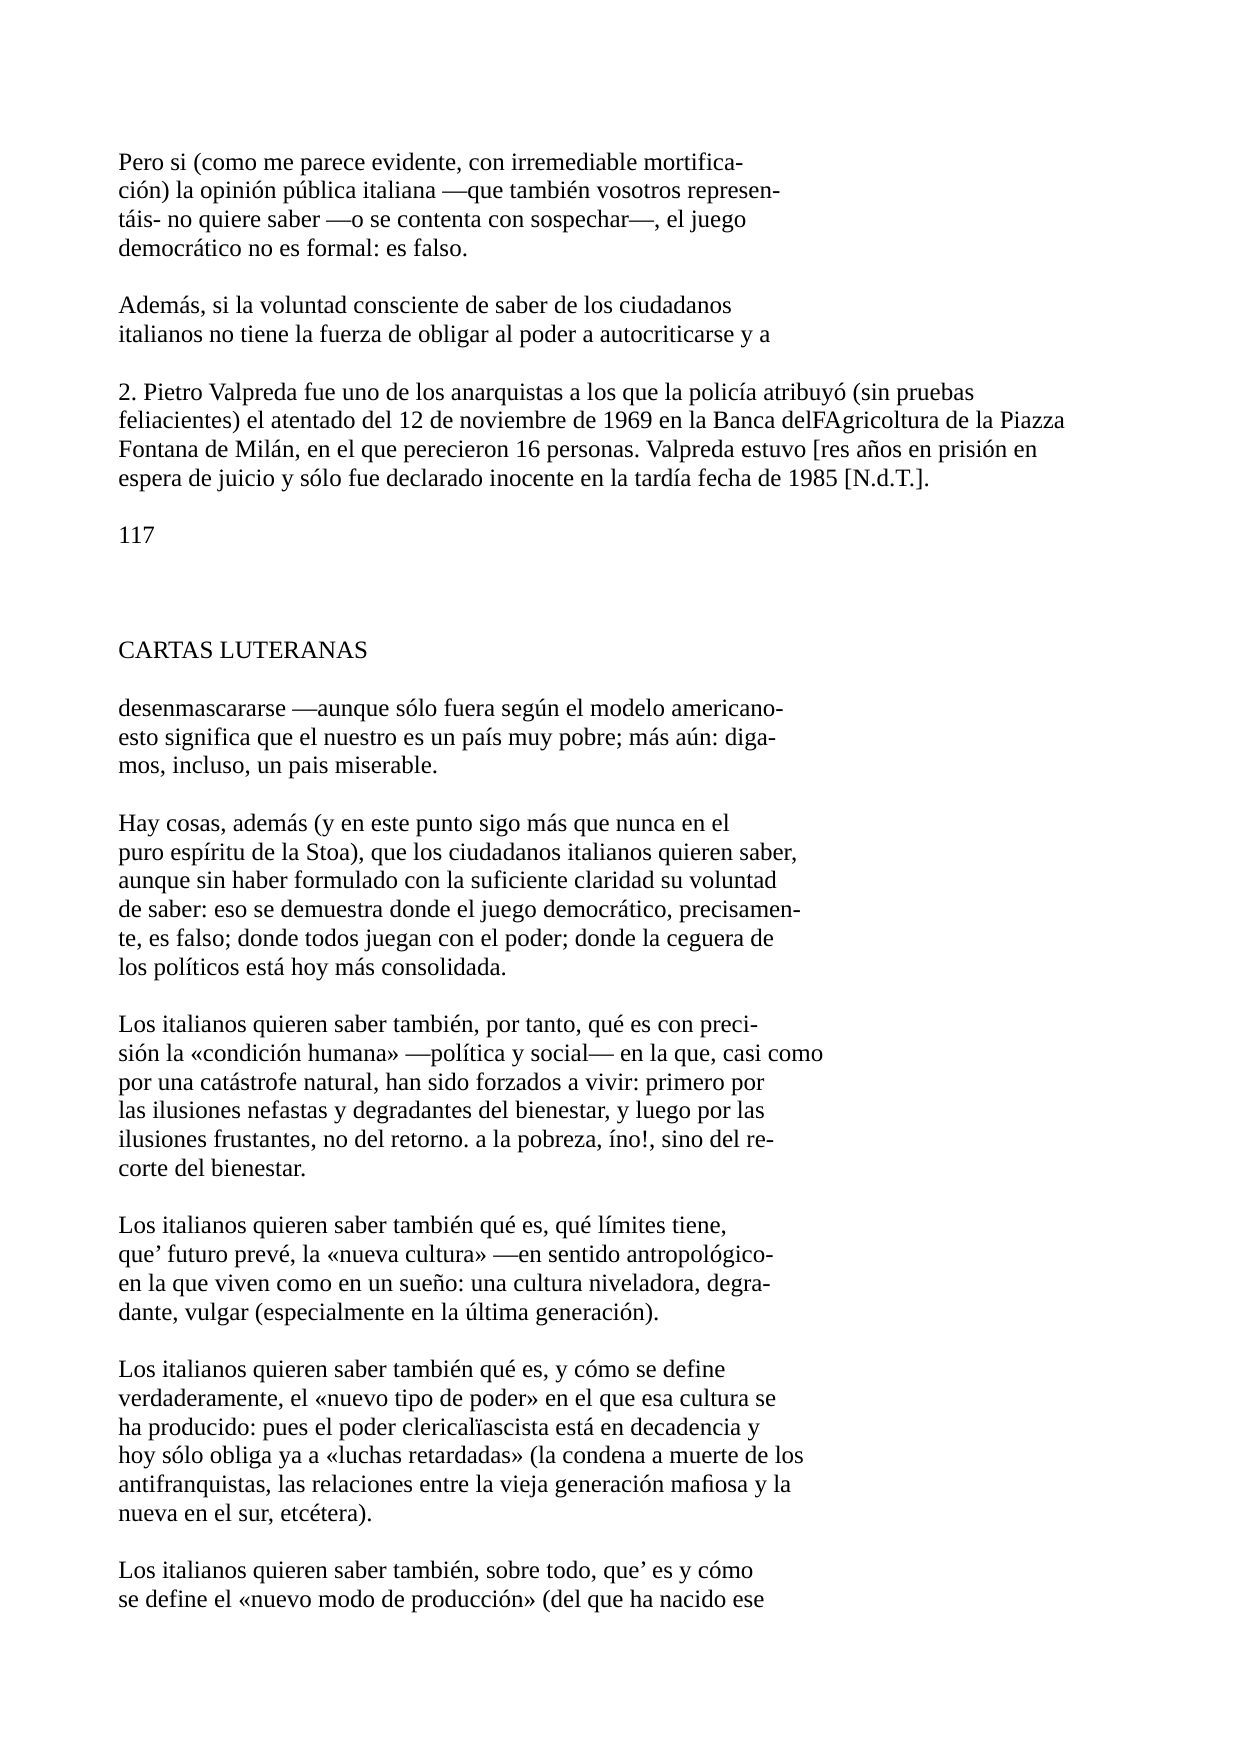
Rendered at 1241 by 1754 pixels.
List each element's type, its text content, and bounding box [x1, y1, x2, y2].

text Los italianos quieren saber también, por tanto, qué es con preci- [118, 1009, 1122, 1038]
text nueva en el sur, etcétera). [118, 1498, 1122, 1527]
text ilusiones frustantes, no del retorno. a la pobreza, íno!, sino del re- [118, 1124, 1122, 1153]
text 2. Pietro Valpreda fue uno de los anarquistas a los que la policía atribuyó (sin pruebas [118, 377, 1122, 406]
text Los italianos quieren saber también qué es, y cómo se define [118, 1354, 1122, 1383]
text verdaderamente, el «nuevo tipo de poder» en el que esa cultura se [118, 1383, 1122, 1412]
text hoy sólo obliga ya a «luchas retardadas» (la condena a muerte de los [118, 1441, 1122, 1469]
text puro espíritu de la Stoa), que los ciudadanos italianos quieren saber, [118, 837, 1122, 866]
text 117 [118, 521, 1122, 549]
text sión la «condición humana» —política y social— en la que, casi como [118, 1038, 1122, 1067]
text desenmascararse —aunque sólo fuera según el modelo americano- [118, 693, 1122, 722]
text Fontana de Milán, en el que perecieron 16 personas. Valpreda estuvo [res años en prisión en [118, 434, 1122, 463]
text los políticos está hoy más consolidada. [118, 952, 1122, 981]
text Además, si la voluntad consciente de saber de los ciudadanos [118, 291, 1122, 319]
text antifranquistas, las relaciones entre la vieja generación maﬁosa y la [118, 1469, 1122, 1498]
text corte del bienestar. [118, 1153, 1122, 1182]
text ción) la opinión pública italiana —que también vosotros represen- [118, 176, 1122, 204]
text en la que viven como en un sueño: una cultura niveladora, degra- [118, 1268, 1122, 1297]
text Los italianos quieren saber también qué es, qué límites tiene, [118, 1211, 1122, 1239]
text Los italianos quieren saber también, sobre todo, que’ es y cómo [118, 1556, 1122, 1584]
text italianos no tiene la fuerza de obligar al poder a autocriticarse y a [118, 319, 1122, 348]
text Pero si (como me parece evidente, con irremediable mortifica- [118, 147, 1122, 176]
text feliacientes) el atentado del 12 de noviembre de 1969 en la Banca delFAgricoltura de la Piazza [118, 406, 1122, 434]
text de saber: eso se demuestra donde el juego democrático, precisamen- [118, 894, 1122, 923]
text espera de juicio y sólo fue declarado inocente en la tardía fecha de 1985 [N.d.T.]. [118, 463, 1122, 492]
text táis- no quiere saber —o se contenta con sospechar—, el juego [118, 204, 1122, 233]
text las ilusiones nefastas y degradantes del bienestar, y luego por las [118, 1096, 1122, 1124]
text que’ futuro prevé, la «nueva cultura» —en sentido antropológico- [118, 1239, 1122, 1268]
text mos, incluso, un pais miserable. [118, 751, 1122, 779]
text CARTAS LUTERANAS [118, 636, 1122, 664]
text ha producido: pues el poder clericalïascista está en decadencia y [118, 1412, 1122, 1441]
text por una catástrofe natural, han sido forzados a vivir: primero por [118, 1067, 1122, 1096]
text te, es falso; donde todos juegan con el poder; donde la ceguera de [118, 923, 1122, 952]
text democrático no es formal: es falso. [118, 233, 1122, 262]
text aunque sin haber formulado con la suficiente claridad su voluntad [118, 866, 1122, 894]
text esto significa que el nuestro es un país muy pobre; más aún: diga- [118, 722, 1122, 751]
text Hay cosas, además (y en este punto sigo más que nunca en el [118, 808, 1122, 837]
text dante, vulgar (especialmente en la última generación). [118, 1297, 1122, 1326]
text se define el «nuevo modo de producción» (del que ha nacido ese [118, 1584, 1122, 1613]
